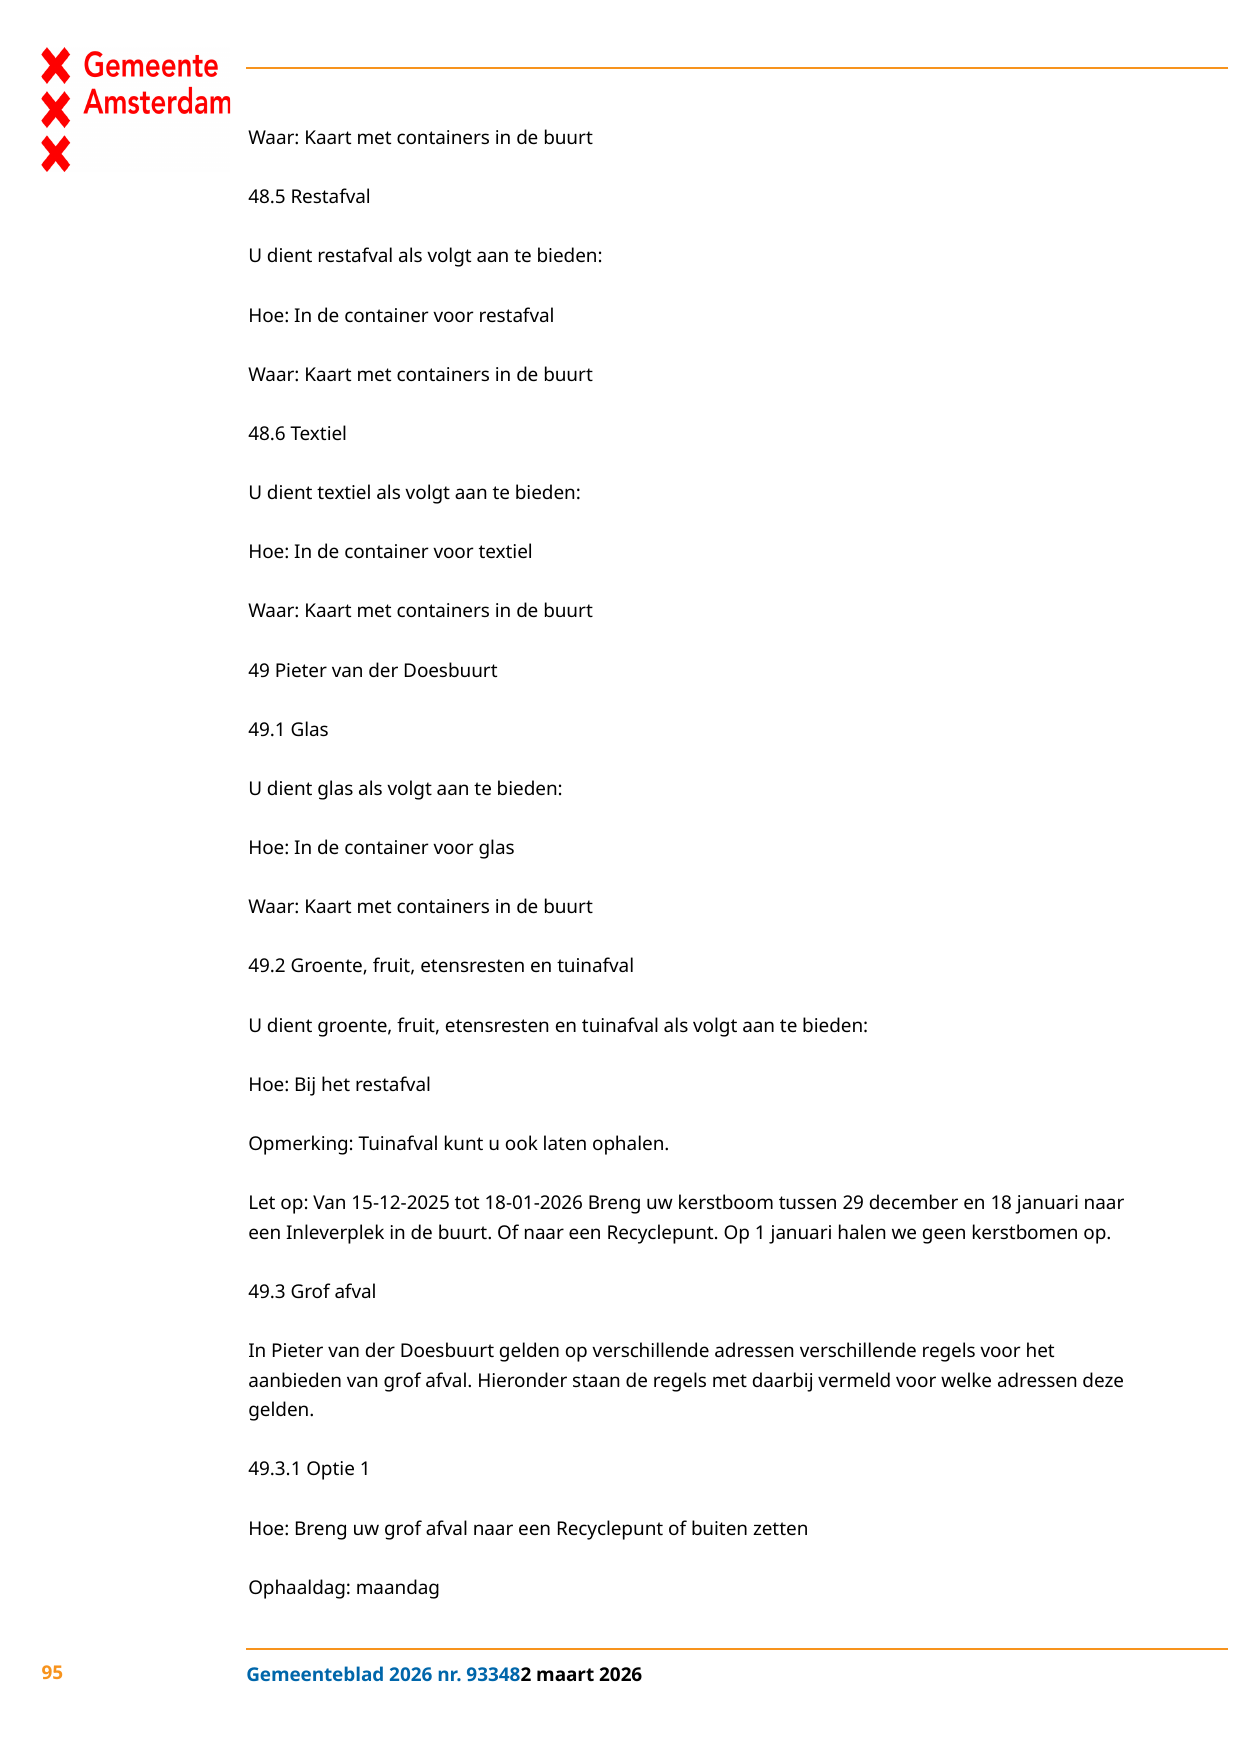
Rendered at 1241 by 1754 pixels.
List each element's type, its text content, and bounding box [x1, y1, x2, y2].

text Opmerking: Tuinafval kunt u ook laten ophalen. [248, 1130, 1152, 1156]
text Waar: Kaart met containers in de buurt [248, 893, 1152, 919]
picture [41, 47, 231, 172]
text 49.3.1 Optie 1 [248, 1456, 1152, 1481]
text Let op: Van 15-12-2025 tot 18-01-2026 Breng uw kerstboom tussen 29 december en 18 januari naar een Inleverplek in de buurt. Of naar een Recyclepunt. Op 1 januari halen we geen kerstbomen op. [248, 1189, 1152, 1245]
text Waar: Kaart met containers in de buurt [248, 124, 1152, 150]
text Hoe: In de container voor textiel [248, 538, 1152, 564]
text 49.3 Grof afval [248, 1278, 1152, 1304]
text Hoe: In de container voor glas [248, 834, 1152, 860]
text Hoe: Bij het restafval [248, 1071, 1152, 1097]
text U dient restafval als volgt aan te bieden: [248, 243, 1152, 268]
text Waar: Kaart met containers in de buurt [248, 598, 1152, 623]
text U dient groente, fruit, etensresten en tuinafval als volgt aan te bieden: [248, 1012, 1152, 1038]
text 49.2 Groente, fruit, etensresten en tuinafval [248, 953, 1152, 978]
text Hoe: In de container voor restafval [248, 302, 1152, 328]
text 48.5 Restafval [248, 183, 1152, 209]
text 49 Pieter van der Doesbuurt [248, 657, 1152, 683]
text U dient textiel als volgt aan te bieden: [248, 479, 1152, 505]
text 48.6 Textiel [248, 420, 1152, 446]
text Hoe: Breng uw grof afval naar een Recyclepunt of buiten zetten [248, 1515, 1152, 1541]
text U dient glas als volgt aan te bieden: [248, 775, 1152, 801]
text In Pieter van der Doesbuurt gelden op verschillende adressen verschillende regels voor het aanbieden van grof afval. Hieronder staan de regels met daarbij vermeld voor welke adressen deze gelden. [248, 1337, 1152, 1422]
text Ophaaldag: maandag [248, 1574, 1152, 1600]
text 49.1 Glas [248, 716, 1152, 742]
text Waar: Kaart met containers in de buurt [248, 361, 1152, 387]
